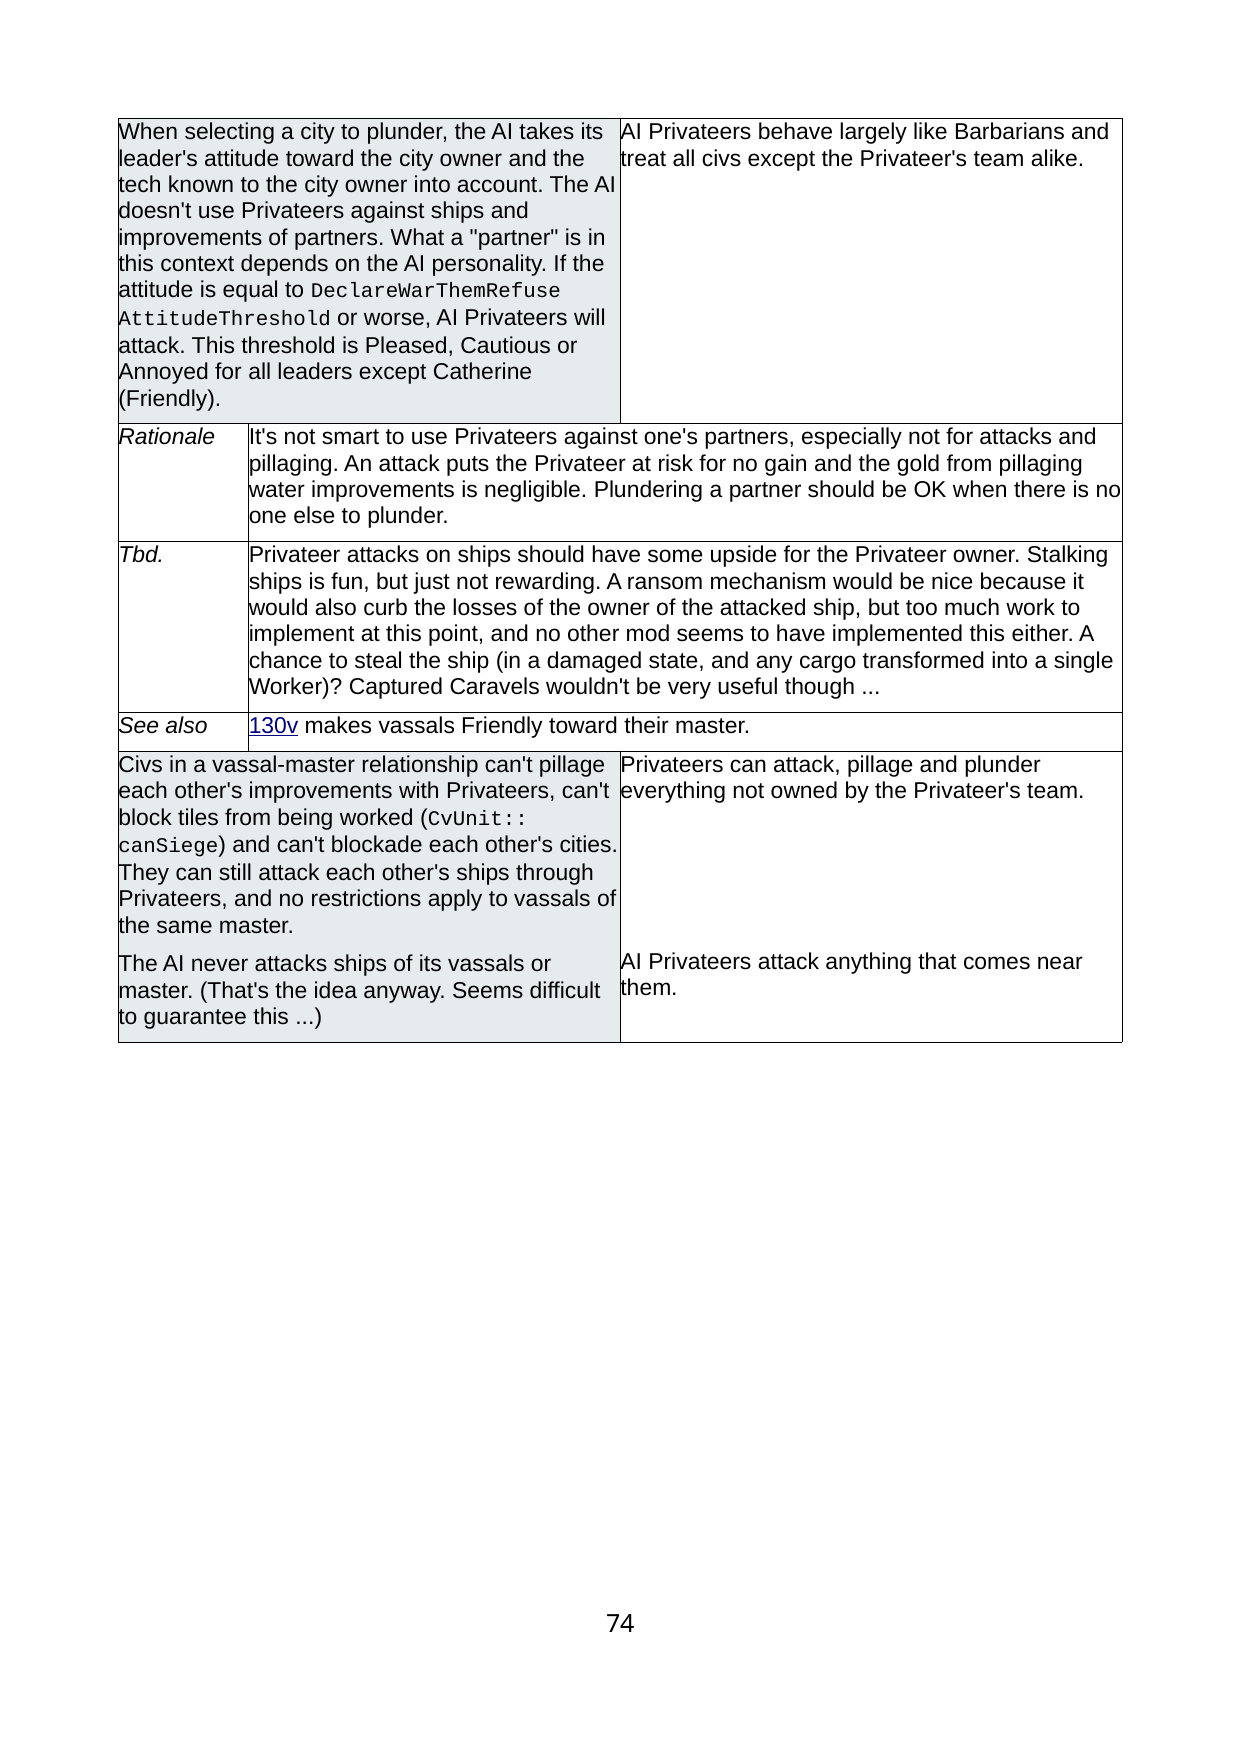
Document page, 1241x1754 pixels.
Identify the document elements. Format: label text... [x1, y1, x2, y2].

table_cell AI Privateers behave largely like Barbarians and treat all civs except the Privateer's team alike. [621, 119, 1122, 423]
table_cell Tbd. [119, 542, 248, 712]
table_cell Rationale [119, 424, 248, 541]
table_cell 130v makes vassals Friendly toward their master. [249, 713, 1122, 751]
table_cell Privateer attacks on ships should have some upside for the Privateer owner. Stalking ships is fun, but just not rewarding. A ransom mechanism would be nice because it would also curb the losses of the owner of the attacked ship, but too much work to implement at this point, and no other mod seems to have implemented this either. A chance to steal the ship (in a damaged state, and any cargo transformed into a single Worker)? Captured Caravels wouldn't be very useful though ... [249, 542, 1122, 712]
table_cell Civs in a vassal-master relationship can't pillage each other's improvements with Privateers, can't block tiles from being worked (CvUnit:: canSiege) and can't blockade each other's cities. They can still attack each other's ships through Privateers, and no restrictions apply to vassals of the same master. The AI never attacks ships of its vassals or master. (That's the idea anyway. Seems difficult to guarantee this ...) [119, 752, 620, 1042]
table_cell Privateers can attack, pillage and plunder everything not owned by the Privateer's team. AI Privateers attack anything that comes near them. [621, 752, 1122, 1042]
table_cell It's not smart to use Privateers against one's partners, especially not for attacks and pillaging. An attack puts the Privateer at risk for no gain and the gold from pillaging water improvements is negligible. Plundering a partner should be OK when there is no one else to plunder. [249, 424, 1122, 541]
table_cell When selecting a city to plunder, the AI takes its leader's attitude toward the city owner and the tech known to the city owner into account. The AI doesn't use Privateers against ships and improvements of partners. What a "partner" is in this context depends on the AI personality. If the attitude is equal to DeclareWarThemRefuse AttitudeThreshold or worse, AI Privateers will attack. This threshold is Pleased, Cautious or Annoyed for all leaders except Catherine (Friendly). [119, 119, 620, 423]
table_cell See also [119, 713, 248, 751]
